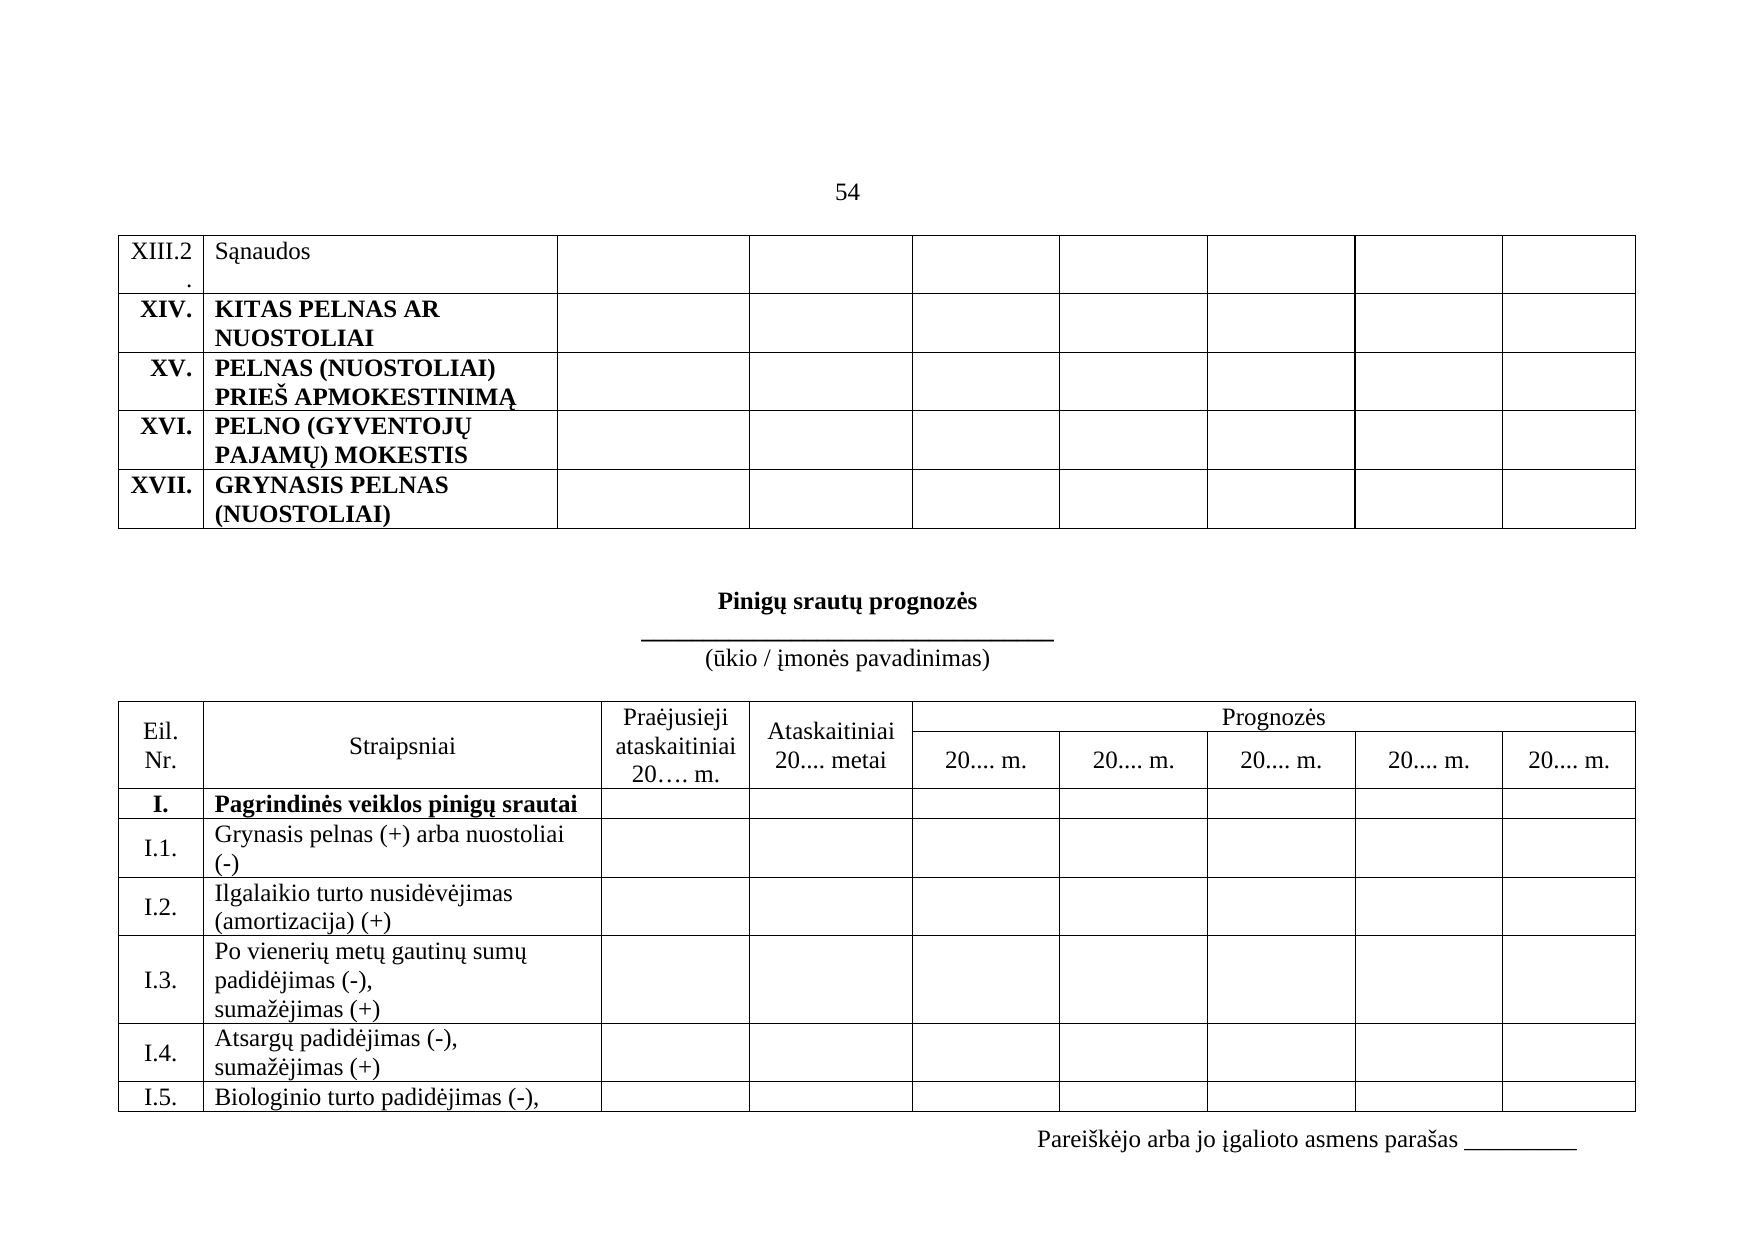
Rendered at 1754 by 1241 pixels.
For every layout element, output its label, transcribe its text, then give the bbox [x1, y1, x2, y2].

table_cell 20.... m. [913, 732, 1059, 788]
table_cell Biologinio turto padidėjimas (-), [204, 1082, 601, 1111]
table_cell [1208, 1082, 1355, 1111]
table_cell I.1. [119, 819, 203, 877]
table_cell [913, 936, 1059, 1022]
table_cell [1503, 294, 1635, 352]
table_cell [1356, 789, 1502, 818]
table_cell [602, 1024, 749, 1081]
table_cell [1356, 936, 1502, 1022]
table_cell [1060, 936, 1207, 1022]
table_cell 20.... m. [1503, 732, 1635, 788]
table_cell [1060, 1082, 1207, 1111]
table_cell [913, 878, 1059, 935]
table_cell [1503, 353, 1635, 410]
table_cell [913, 353, 1059, 410]
table_cell XV. [119, 353, 203, 410]
table_cell [1503, 878, 1635, 935]
table_cell I. [119, 789, 203, 818]
table_cell KITAS PELNAS AR NUOSTOLIAI [204, 294, 557, 352]
table_cell [1060, 819, 1207, 877]
table_cell [913, 236, 1059, 293]
table_cell [1356, 819, 1502, 877]
table_cell [750, 878, 912, 935]
table_cell I.5. [119, 1082, 203, 1111]
table_cell [1060, 411, 1207, 469]
table_cell Pagrindinės veiklos pinigų srautai [204, 789, 601, 818]
table_cell [1356, 236, 1502, 293]
table_cell [1060, 470, 1207, 527]
table_cell [558, 353, 749, 410]
table_cell [1503, 936, 1635, 1022]
table_cell [1208, 294, 1354, 352]
table_cell [1356, 294, 1502, 352]
table_cell [913, 819, 1059, 877]
table_cell [1060, 236, 1207, 293]
table_cell [1356, 1082, 1502, 1111]
table_cell [1208, 819, 1355, 877]
table_cell [1208, 353, 1354, 410]
table_cell [750, 353, 912, 410]
table_cell GRYNASIS PELNAS (NUOSTOLIAI) [204, 470, 557, 527]
table_cell [1060, 1024, 1207, 1081]
table_cell 20.... m. [1060, 732, 1207, 788]
table_cell [1503, 819, 1635, 877]
table_cell [1060, 789, 1207, 818]
table_cell [750, 294, 912, 352]
table_cell [750, 411, 912, 469]
table_cell [602, 819, 749, 877]
table_cell Ilgalaikio turto nusidėvėjimas (amortizacija) (+) [204, 878, 601, 935]
table_cell [602, 1082, 749, 1111]
table_cell [602, 936, 749, 1022]
table_cell PELNO (GYVENTOJŲ PAJAMŲ) MOKESTIS [204, 411, 557, 469]
table_cell [750, 819, 912, 877]
table_cell [1356, 353, 1502, 410]
table_cell Po vienerių metų gautinų sumų padidėjimas (-), sumažėjimas (+) [204, 936, 601, 1022]
table_cell Grynasis pelnas (+) arba nuostoliai (-) [204, 819, 601, 877]
table_cell [1208, 936, 1355, 1022]
table_cell [750, 936, 912, 1022]
table_cell [1503, 470, 1635, 527]
table_cell I.4. [119, 1024, 203, 1081]
table_cell PELNAS (NUOSTOLIAI) PRIEŠ APMOKESTINIMĄ [204, 353, 557, 410]
table_cell [1503, 1024, 1635, 1081]
table_header Praėjusieji ataskaitiniai 20…. m. [602, 702, 749, 788]
table_cell Sąnaudos [204, 236, 557, 293]
table_header Prognozės [913, 702, 1635, 731]
table_cell [750, 789, 912, 818]
table_cell [1503, 411, 1635, 469]
table_header Straipsniai [204, 702, 601, 788]
table_cell [558, 294, 749, 352]
table_cell [1503, 1082, 1635, 1111]
table_cell [558, 236, 749, 293]
table_cell [1208, 470, 1354, 527]
table_cell [1060, 878, 1207, 935]
table_cell [1356, 1024, 1502, 1081]
table_cell [1356, 878, 1502, 935]
table_cell [750, 1024, 912, 1081]
table_cell [1208, 411, 1354, 469]
table_cell [558, 411, 749, 469]
table_cell [1208, 236, 1354, 293]
table_cell 20.... m. [1208, 732, 1355, 788]
table_cell [558, 470, 749, 527]
table_cell I.2. [119, 878, 203, 935]
table_cell [1356, 411, 1502, 469]
table_cell [913, 1024, 1059, 1081]
table_header Eil. Nr. [119, 702, 203, 788]
text (ūkio / įmonės pavadinimas) [118, 643, 1577, 672]
table_cell 20.... m. [1356, 732, 1502, 788]
table_cell [750, 470, 912, 527]
table_cell [602, 878, 749, 935]
table_cell [913, 411, 1059, 469]
table_cell [1208, 878, 1355, 935]
table_cell [750, 236, 912, 293]
table_cell [1503, 236, 1635, 293]
table_cell [913, 470, 1059, 527]
table_cell [602, 789, 749, 818]
table_cell XVII. [119, 470, 203, 527]
table_cell I.3. [119, 936, 203, 1022]
text Pinigų srautų prognozės [118, 586, 1577, 615]
table_cell XIV. [119, 294, 203, 352]
table_cell XVI. [119, 411, 203, 469]
table_cell [913, 1082, 1059, 1111]
table_cell Atsargų padidėjimas (-), sumažėjimas (+) [204, 1024, 601, 1081]
table_cell [1503, 789, 1635, 818]
table_cell XIII.2. [119, 236, 203, 293]
table_header Ataskaitiniai 20.... metai [750, 702, 912, 788]
table_cell [1060, 294, 1207, 352]
text _________________________________ [118, 615, 1577, 643]
table_cell [1060, 353, 1207, 410]
table_cell [1356, 470, 1502, 527]
table_cell [913, 294, 1059, 352]
table_cell [1208, 789, 1355, 818]
table_cell [750, 1082, 912, 1111]
table_cell [913, 789, 1059, 818]
table_cell [1208, 1024, 1355, 1081]
